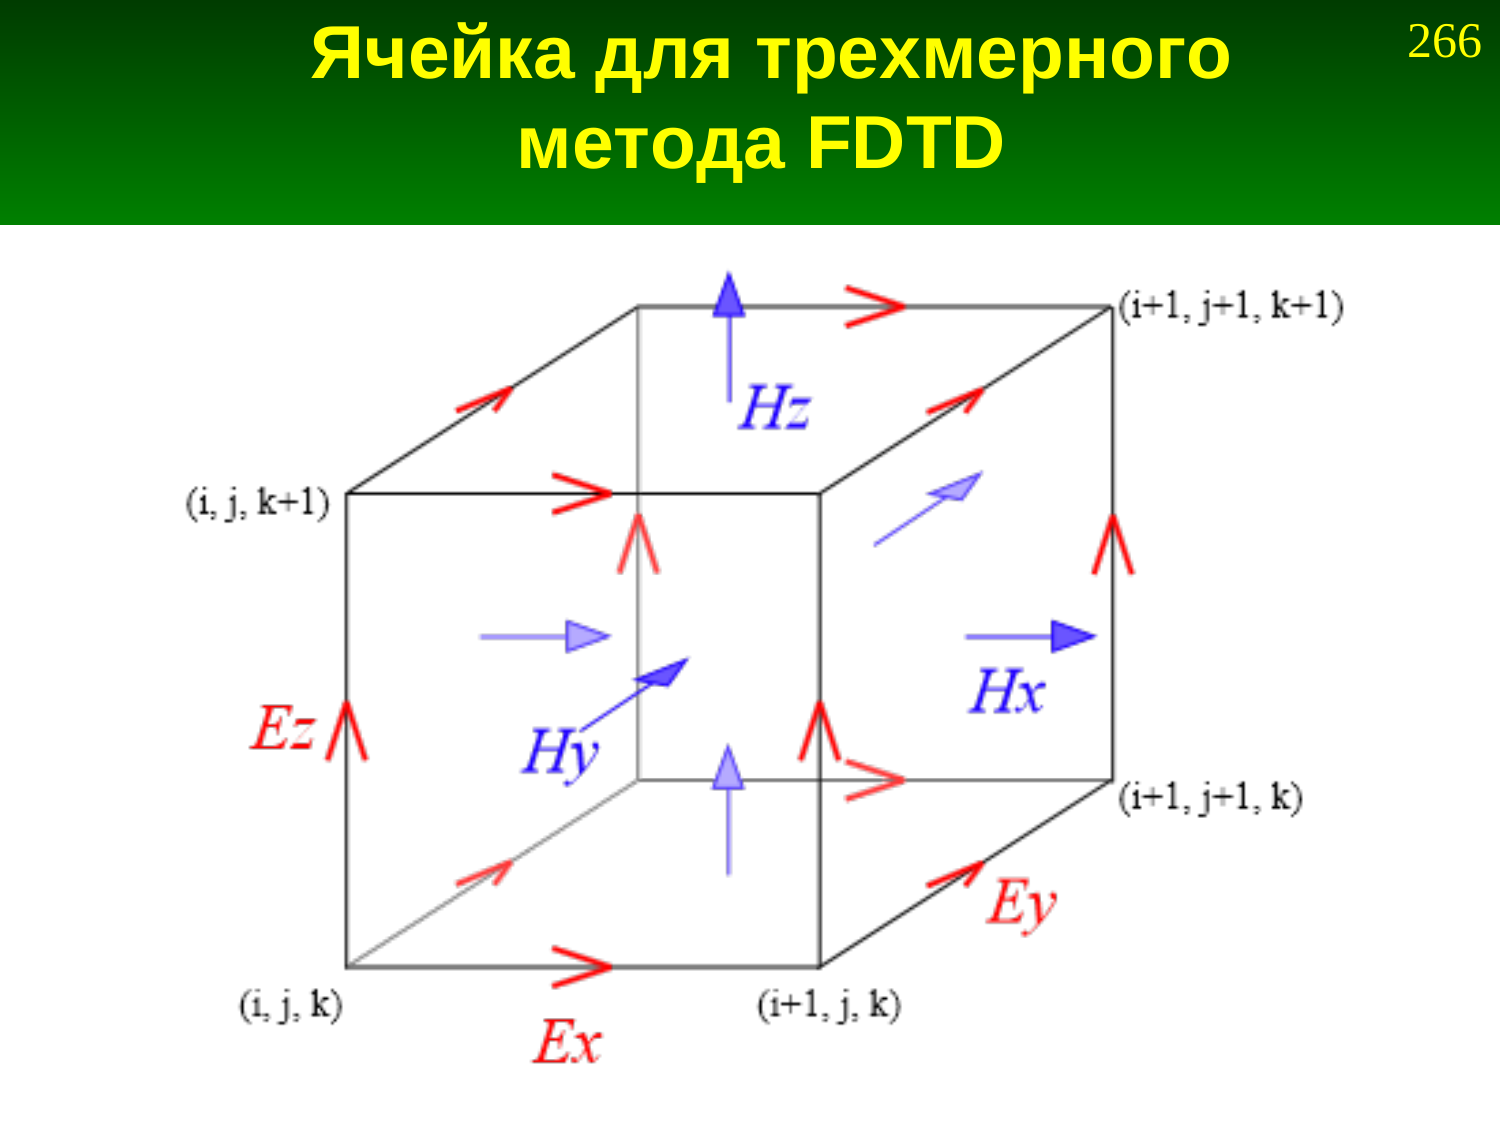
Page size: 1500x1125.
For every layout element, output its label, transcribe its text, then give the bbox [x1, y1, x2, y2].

picture [171, 253, 1371, 1099]
title Ячейка для трехмерного метода FDTD [123, 0, 1399, 192]
